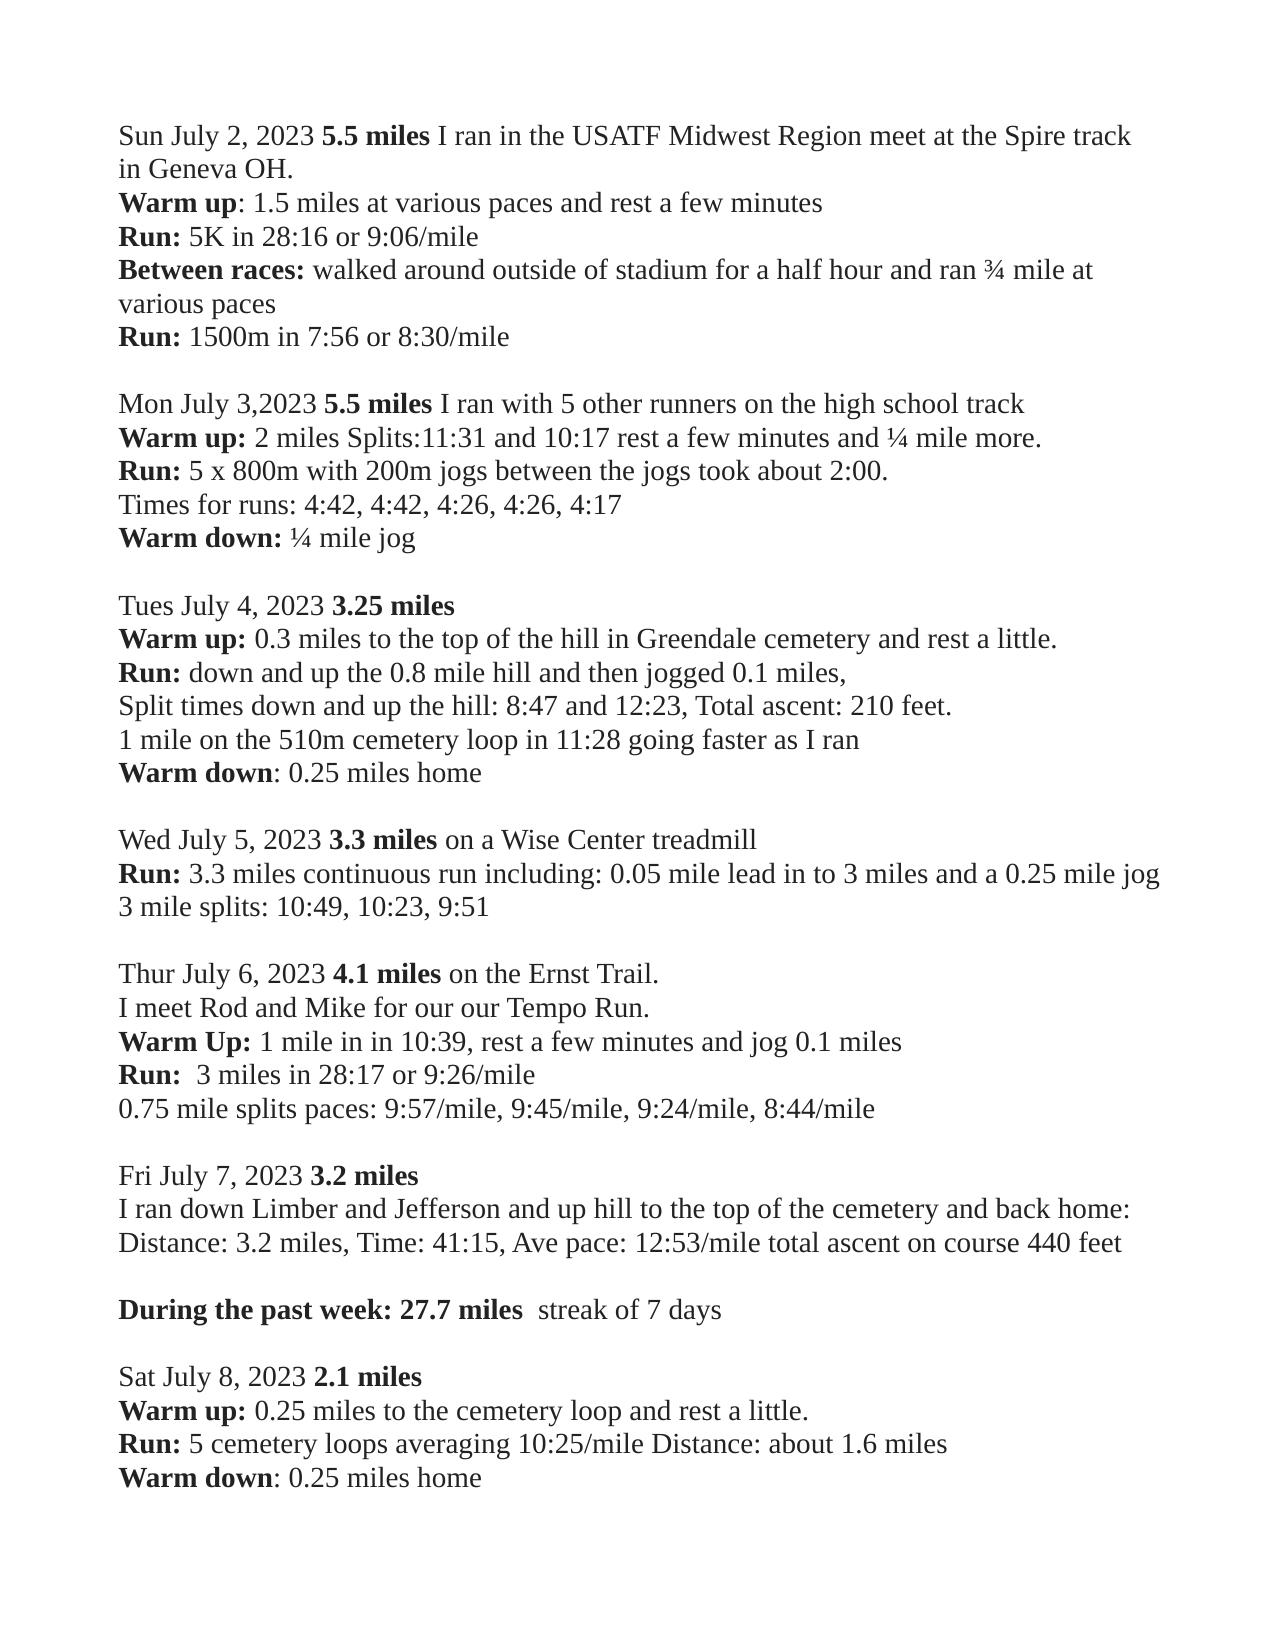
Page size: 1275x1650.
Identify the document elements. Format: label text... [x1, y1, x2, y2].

text Run: 5 cemetery loops averaging 10:25/mile Distance: about 1.6 miles [118, 1426, 1161, 1460]
text I ran down Limber and Jefferson and up hill to the top of the cemetery and back home: [118, 1191, 1161, 1225]
text 3 mile splits: 10:49, 10:23, 9:51 [118, 889, 1161, 923]
text Run: down and up the 0.8 mile hill and then jogged 0.1 miles, [118, 655, 1161, 688]
text Sun July 2, 2023 5.5 miles I ran in the USATF Midwest Region meet at the Spire track in Geneva OH. [118, 118, 1161, 185]
text 1 mile on the 510m cemetery loop in 11:28 going faster as I ran [118, 722, 1161, 755]
list 0.75 mile splits paces: 9:57/mile, 9:45/mile, 9:24/mile, 8:44/mile [118, 1091, 1161, 1124]
text During the past week: 27.7 miles streak of 7 days [118, 1292, 1161, 1326]
text Warm down: ¼ mile jog [118, 521, 1161, 554]
text Warm up: 1.5 miles at various paces and rest a few minutes [118, 185, 1161, 219]
text Run: 3.3 miles continuous run including: 0.05 mile lead in to 3 miles and a 0.25 mile jog [118, 856, 1161, 889]
text Warm Up: 1 mile in in 10:39, rest a few minutes and jog 0.1 miles [118, 1024, 1161, 1057]
text Warm up: 0.3 miles to the top of the hill in Greendale cemetery and rest a little. [118, 621, 1161, 655]
text Thur July 6, 2023 4.1 miles on the Ernst Trail. [118, 957, 1161, 990]
text Run: 5K in 28:16 or 9:06/mile [118, 219, 1161, 252]
text Sat July 8, 2023 2.1 miles [118, 1359, 1161, 1393]
text Fri July 7, 2023 3.2 miles [118, 1158, 1161, 1191]
text I meet Rod and Mike for our our Tempo Run. [118, 990, 1161, 1024]
text Warm down: 0.25 miles home [118, 1460, 1161, 1493]
text Run: 1500m in 7:56 or 8:30/mile [118, 319, 1161, 353]
text Tues July 4, 2023 3.25 miles [118, 588, 1161, 621]
text Run: 3 miles in 28:17 or 9:26/mile [118, 1057, 1161, 1091]
text Warm up: 2 miles Splits:11:31 and 10:17 rest a few minutes and ¼ mile more. [118, 420, 1161, 453]
text Warm down: 0.25 miles home [118, 755, 1161, 789]
text Split times down and up the hill: 8:47 and 12:23, Total ascent: 210 feet. [118, 688, 1161, 722]
text Warm up: 0.25 miles to the cemetery loop and rest a little. [118, 1393, 1161, 1426]
text Run: 5 x 800m with 200m jogs between the jogs took about 2:00. [118, 453, 1161, 487]
text Wed July 5, 2023 3.3 miles on a Wise Center treadmill [118, 822, 1161, 856]
text Mon July 3,2023 5.5 miles I ran with 5 other runners on the high school track [118, 386, 1161, 420]
text Distance: 3.2 miles, Time: 41:15, Ave pace: 12:53/mile total ascent on course 440 feet [118, 1225, 1161, 1258]
text Between races: walked around outside of stadium for a half hour and ran ¾ mile at various paces [118, 252, 1161, 319]
text Times for runs: 4:42, 4:42, 4:26, 4:26, 4:17 [118, 487, 1161, 521]
